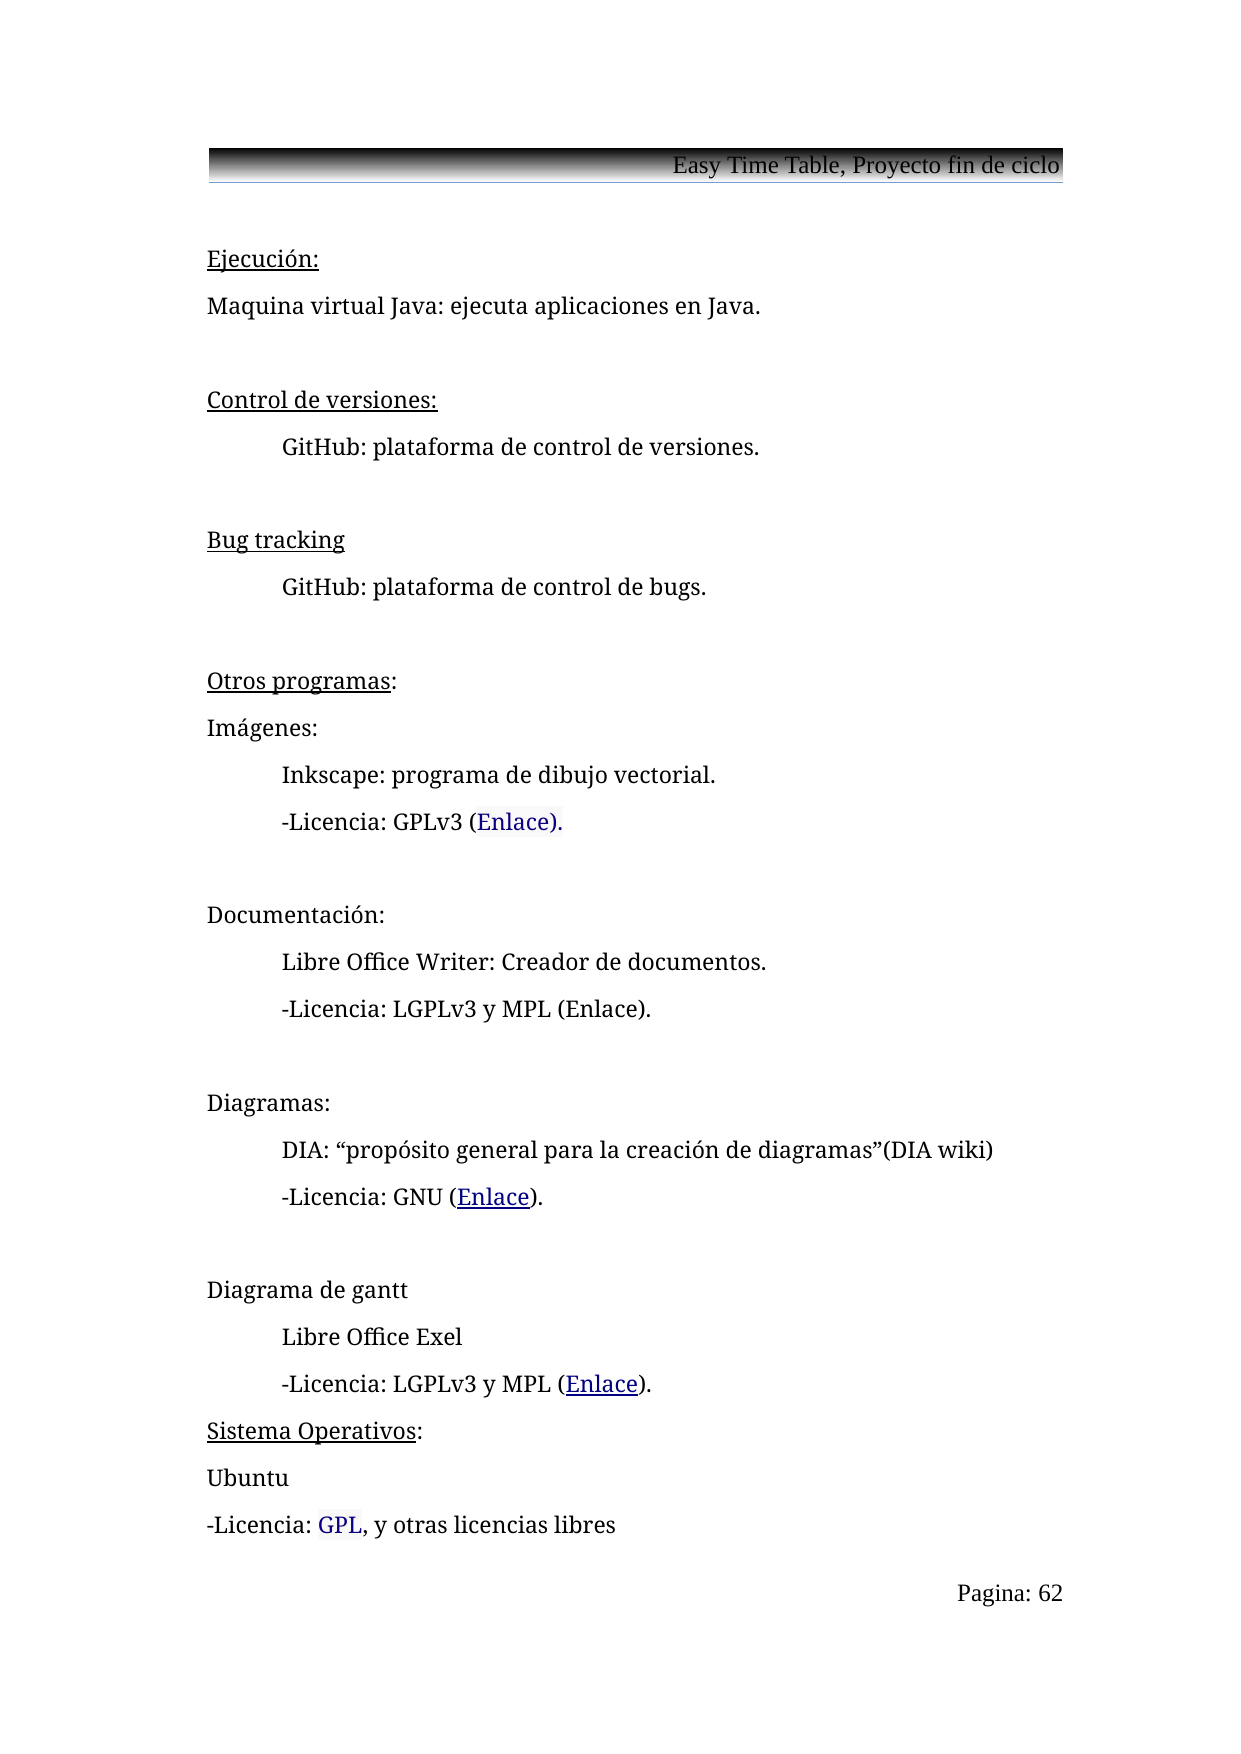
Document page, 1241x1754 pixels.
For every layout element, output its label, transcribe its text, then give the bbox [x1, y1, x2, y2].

text Inkscape: programa de dibujo vectorial. [207, 759, 1063, 790]
text GitHub: plataforma de control de versiones. [207, 431, 1063, 462]
text GitHub: plataforma de control de bugs. [207, 571, 1063, 602]
text -Licencia: GPL, y otras licencias libres [207, 1509, 1063, 1540]
text -Licencia: GNU (Enlace). [207, 1181, 1063, 1212]
text Control de versiones: [207, 384, 1063, 415]
text Otros programas: [207, 665, 1063, 696]
text Bug tracking [207, 524, 1063, 556]
text Libre Office Writer: Creador de documentos. [207, 946, 1063, 977]
text -Licencia: GPLv3 (Enlace). [207, 806, 1063, 837]
text Maquina virtual Java: ejecuta aplicaciones en Java. [207, 290, 1063, 321]
text Sistema Operativos: [207, 1415, 1063, 1446]
text Ubuntu [207, 1462, 1063, 1493]
text -Licencia: LGPLv3 y MPL (Enlace). [207, 993, 1063, 1024]
text Imágenes: [207, 712, 1063, 743]
text Documentación: [207, 899, 1063, 931]
text Diagramas: [207, 1087, 1063, 1118]
text Libre Office Exel [207, 1321, 1063, 1352]
text DIA: “propósito general para la creación de diagramas”(DIA wiki) [207, 1134, 1063, 1165]
text Ejecución: [207, 243, 1063, 274]
text Diagrama de gantt [207, 1274, 1063, 1306]
text -Licencia: LGPLv3 y MPL (Enlace). [207, 1368, 1063, 1399]
